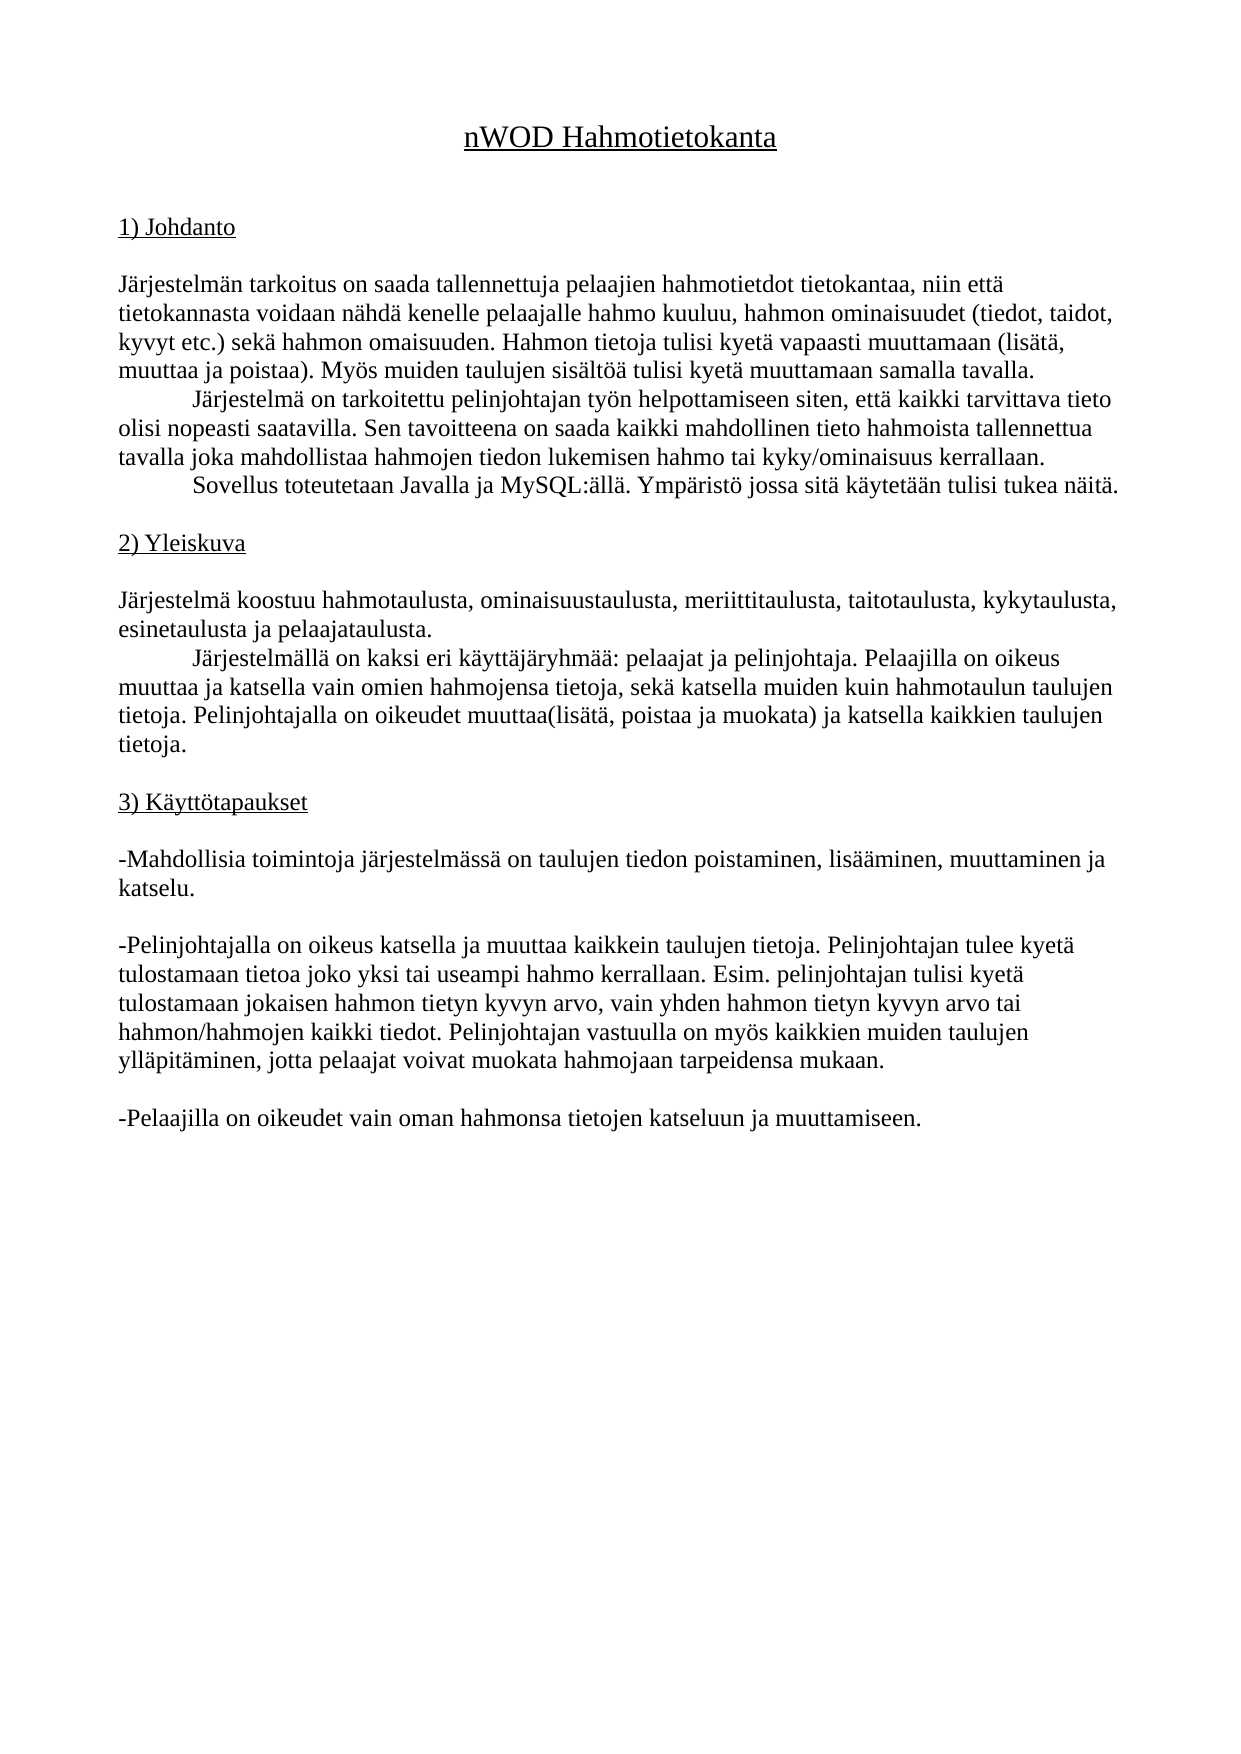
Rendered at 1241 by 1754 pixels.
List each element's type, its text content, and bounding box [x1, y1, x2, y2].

text Järjestelmä on tarkoitettu pelinjohtajan työn helpottamiseen siten, että kaikki tarvittava tieto olisi nopeasti saatavilla. Sen tavoitteena on saada kaikki mahdollinen tieto hahmoista tallennettua tavalla joka mahdollistaa hahmojen tiedon lukemisen hahmo tai kyky/ominaisuus kerrallaan. [118, 384, 1122, 470]
text 2) Yleiskuva [118, 528, 1122, 557]
text nWOD Hahmotietokanta [118, 118, 1122, 154]
text Järjestelmä koostuu hahmotaulusta, ominaisuustaulusta, meriittitaulusta, taitotaulusta, kykytaulusta, esinetaulusta ja pelaajataulusta. [118, 585, 1122, 643]
text Järjestelmän tarkoitus on saada tallennettuja pelaajien hahmotietdot tietokantaa, niin että tietokannasta voidaan nähdä kenelle pelaajalle hahmo kuuluu, hahmon ominaisuudet (tiedot, taidot, kyvyt etc.) sekä hahmon omaisuuden. Hahmon tietoja tulisi kyetä vapaasti muuttamaan (lisätä, muuttaa ja poistaa). Myös muiden taulujen sisältöä tulisi kyetä muuttamaan samalla tavalla. [118, 269, 1122, 384]
text -Mahdollisia toimintoja järjestelmässä on taulujen tiedon poistaminen, lisääminen, muuttaminen ja katselu. [118, 844, 1122, 902]
text -Pelaajilla on oikeudet vain oman hahmonsa tietojen katseluun ja muuttamiseen. [118, 1103, 1122, 1132]
text 3) Käyttötapaukset [118, 787, 1122, 815]
text Järjestelmällä on kaksi eri käyttäjäryhmää: pelaajat ja pelinjohtaja. Pelaajilla on oikeus muuttaa ja katsella vain omien hahmojensa tietoja, sekä katsella muiden kuin hahmotaulun taulujen tietoja. Pelinjohtajalla on oikeudet muuttaa(lisätä, poistaa ja muokata) ja katsella kaikkien taulujen tietoja. [118, 643, 1122, 758]
text 1) Johdanto [118, 212, 1122, 240]
text Sovellus toteutetaan Javalla ja MySQL:ällä. Ympäristö jossa sitä käytetään tulisi tukea näitä. [118, 470, 1122, 499]
text -Pelinjohtajalla on oikeus katsella ja muuttaa kaikkein taulujen tietoja. Pelinjohtajan tulee kyetä tulostamaan tietoa joko yksi tai useampi hahmo kerrallaan. Esim. pelinjohtajan tulisi kyetä tulostamaan jokaisen hahmon tietyn kyvyn arvo, vain yhden hahmon tietyn kyvyn arvo tai hahmon/hahmojen kaikki tiedot. Pelinjohtajan vastuulla on myös kaikkien muiden taulujen ylläpitäminen, jotta pelaajat voivat muokata hahmojaan tarpeidensa mukaan. [118, 930, 1122, 1074]
